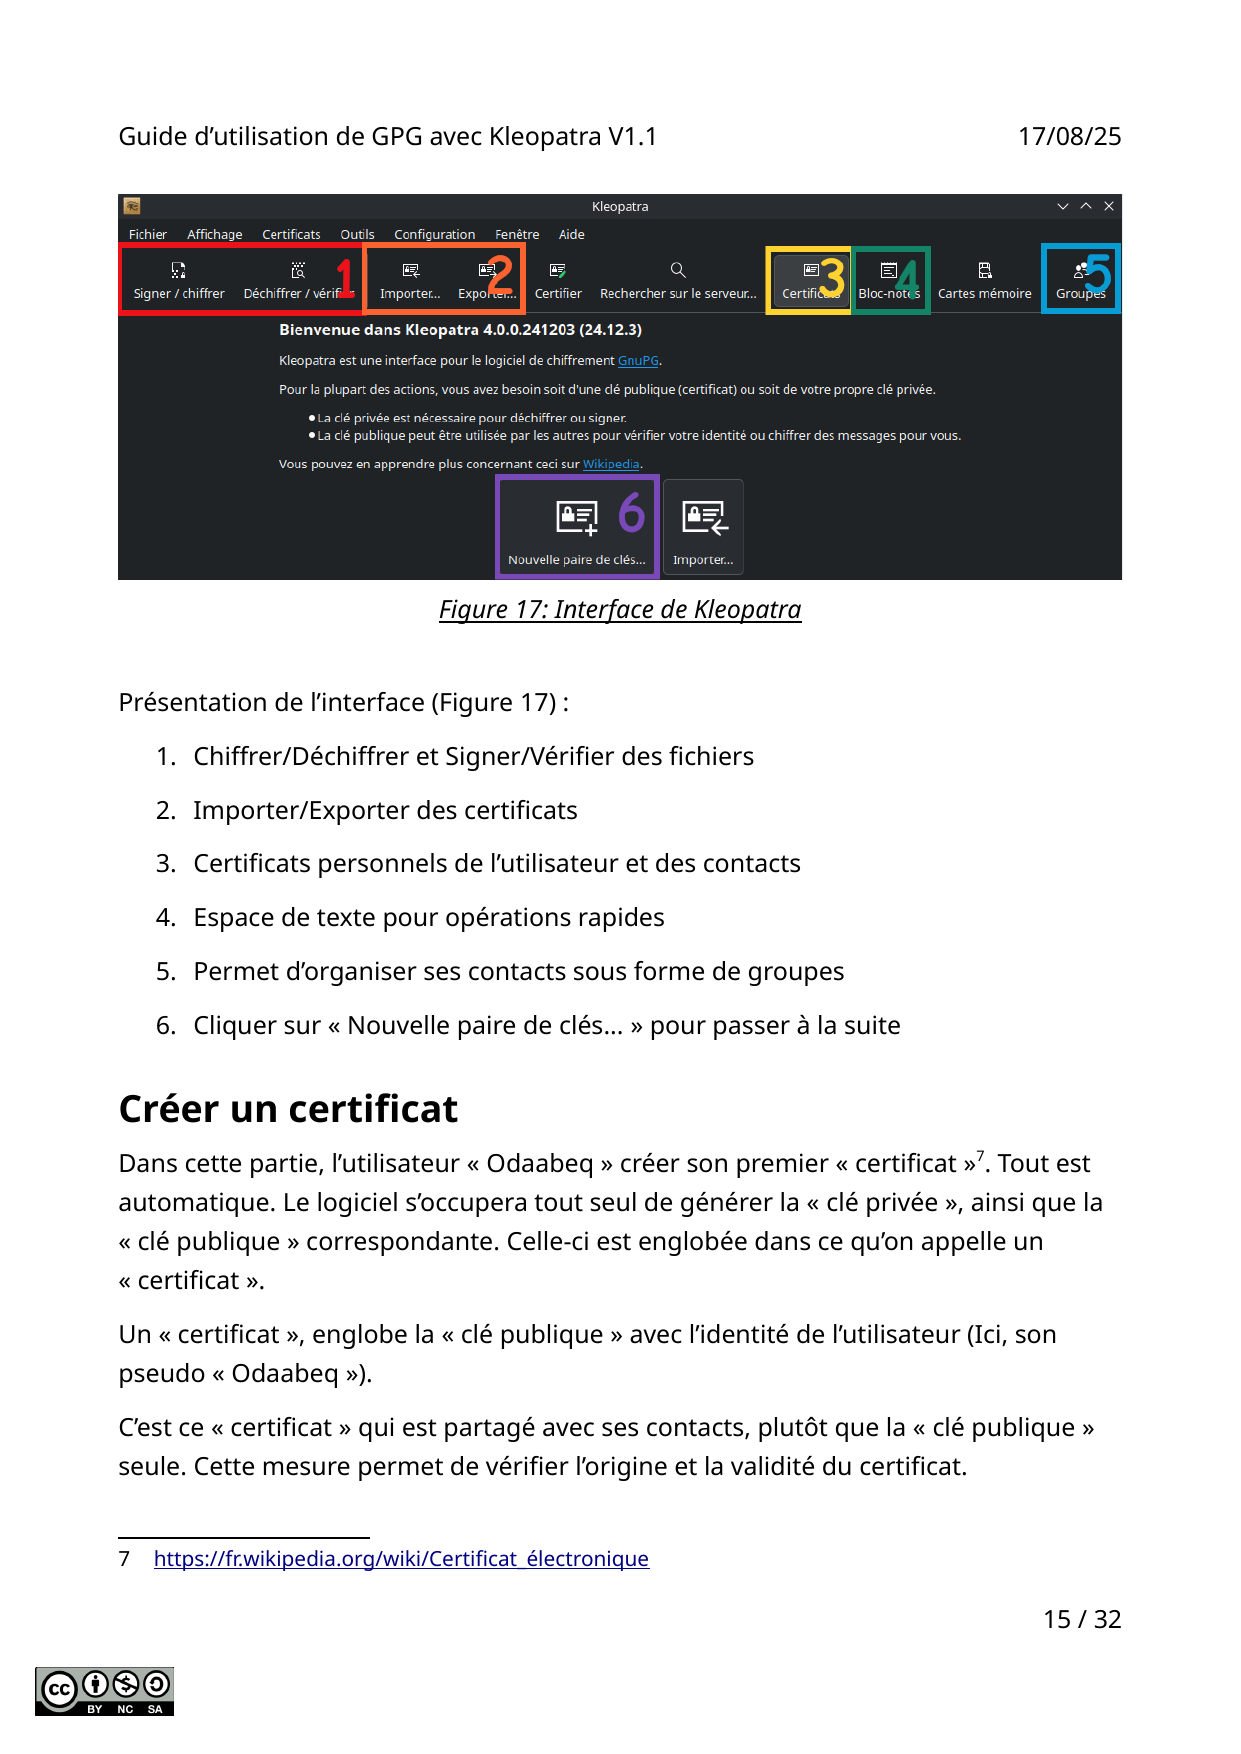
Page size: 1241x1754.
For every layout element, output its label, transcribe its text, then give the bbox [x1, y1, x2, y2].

picture [118, 194, 1123, 580]
list Chiffrer/Déchiffrer et Signer/Vérifier des fichiers [156, 739, 1122, 773]
text Présentation de l’interface (Figure 17) : [118, 685, 1122, 719]
text Dans cette partie, l’utilisateur « Odaabeq » créer son premier « certificat ». Tout est automatique. Le logiciel s’occupera tout seul de générer la « clé privée », ainsi que la « clé publique » correspondante. Celle-ci est englobée dans ce qu’on appelle un « certificat ». [118, 1146, 1122, 1297]
text C’est ce « certificat » qui est partagé avec ses contacts, plutôt que la « clé publique » seule. Cette mesure permet de vérifier l’origine et la validité du certificat. [118, 1410, 1122, 1483]
list Espace de texte pour opérations rapides [156, 900, 1122, 934]
text https://fr.wikipedia.org/wiki/Certificat_électronique [118, 1544, 1122, 1572]
list Permet d’organiser ses contacts sous forme de groupes [156, 954, 1122, 988]
text Figure 17: Interface de Kleopatra [118, 580, 1122, 626]
subtitle Créer un certificat [118, 1082, 1122, 1133]
text Un « certificat », englobe la « clé publique » avec l’identité de l’utilisateur (Ici, son pseudo « Odaabeq »). [118, 1317, 1122, 1390]
list Importer/Exporter des certificats [156, 792, 1122, 826]
picture [35, 1667, 174, 1716]
list Certificats personnels de l’utilisateur et des contacts [156, 846, 1122, 880]
list Cliquer sur « Nouvelle paire de clés... » pour passer à la suite [156, 1007, 1122, 1041]
